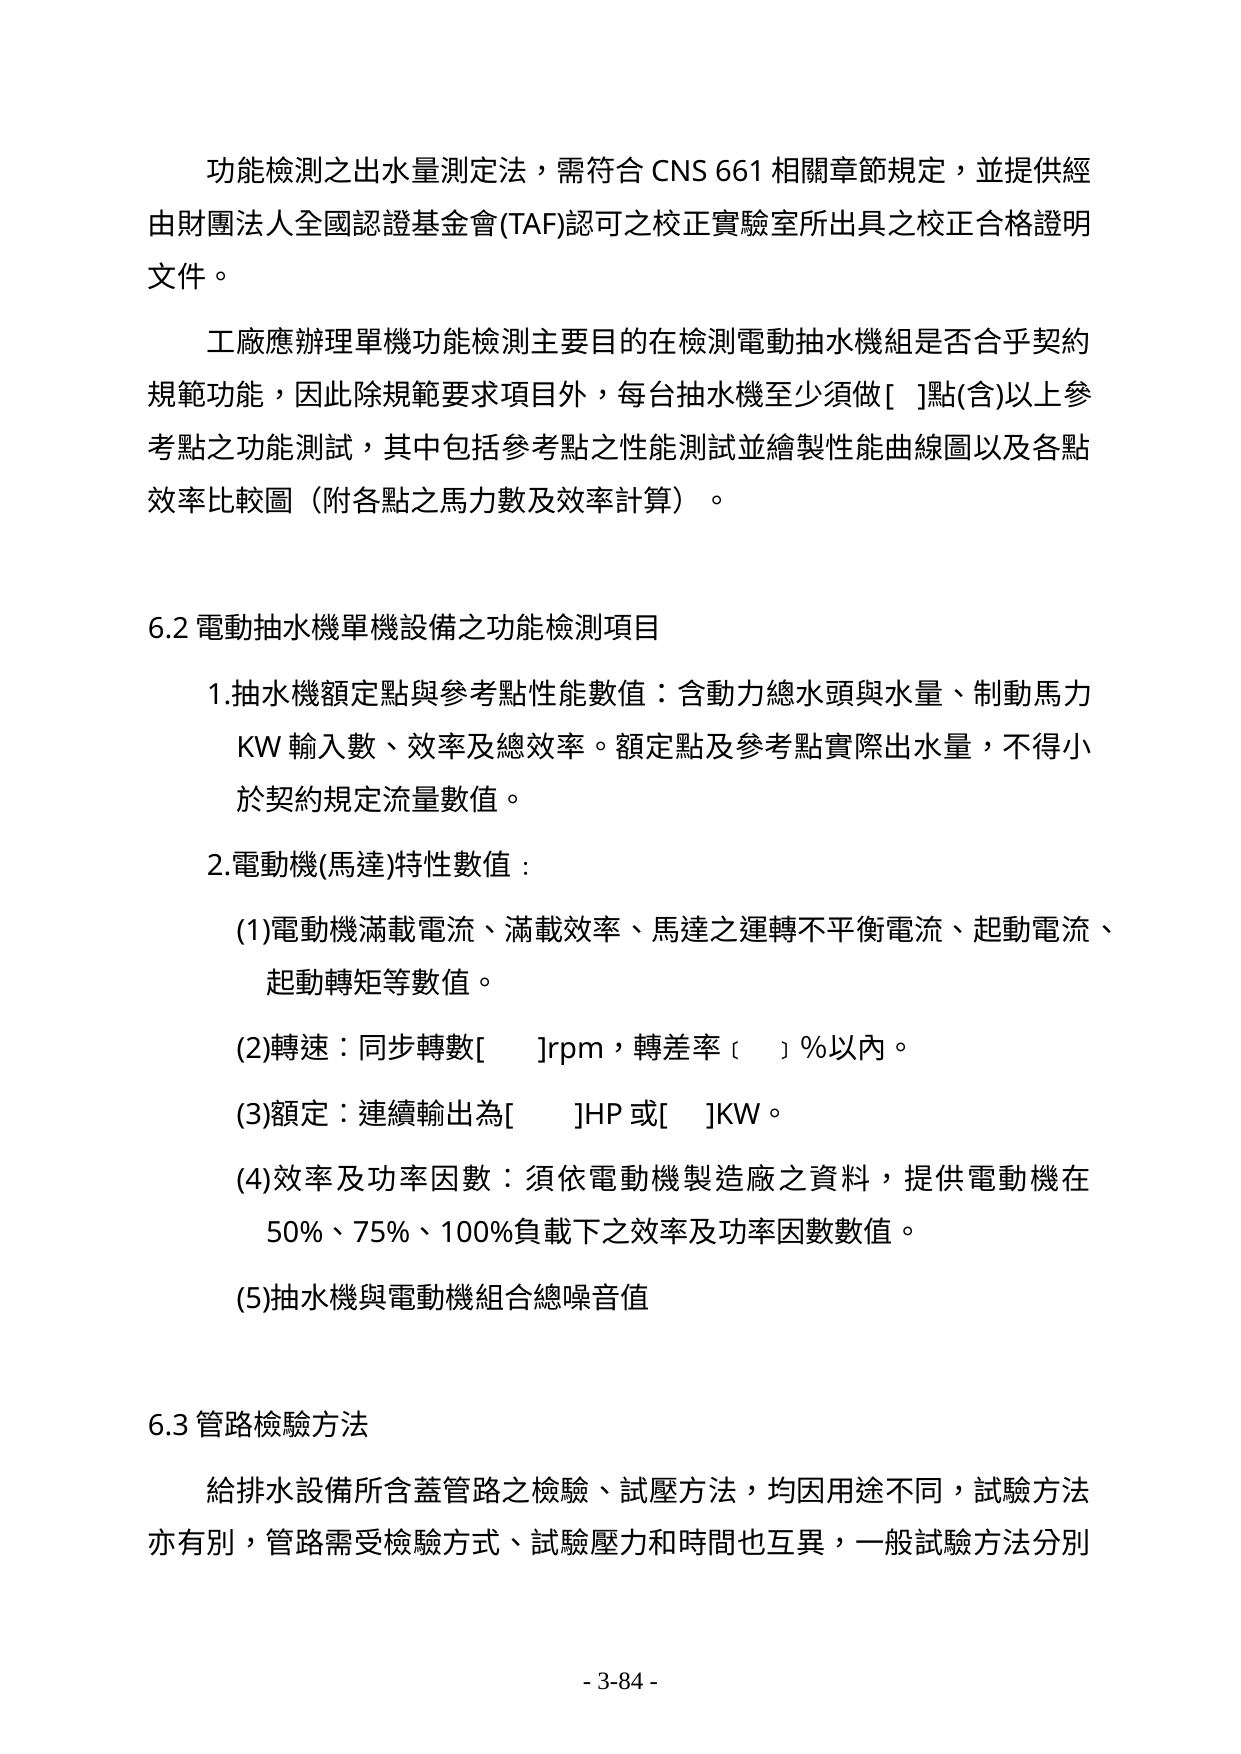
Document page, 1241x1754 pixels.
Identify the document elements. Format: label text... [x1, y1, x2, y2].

text 工廠應辦理單機功能檢測主要目的在檢測電動抽水機組是否合乎契約規範功能，因此除規範要求項目外，每台抽水機至少須做[ ]點(含)以上參考點之功能測試，其中包括參考點之性能測試並繪製性能曲線圖以及各點效率比較圖（附各點之馬力數及效率計算）。 [148, 319, 1092, 520]
text 功能檢測之出水量測定法，需符合CNS 661相關章節規定，並提供經由財團法人全國認證基金會(TAF)認可之校正實驗室所出具之校正合格證明文件。 [148, 148, 1092, 296]
subtitle 6.3管路檢驗方法 [148, 1402, 1092, 1444]
text (1)電動機滿載電流、滿載效率、馬達之運轉不平衡電流、起動電流、起動轉矩等數值。 [236, 907, 1092, 1002]
text 2.電動機(馬達)特性數值﹕ [207, 841, 1092, 884]
text 1.抽水機額定點與參考點性能數值：含動力總水頭與水量、制動馬力、KW輸入數、效率及總效率。額定點及參考點實際出水量，不得小於契約規定流量數值。 [207, 670, 1092, 818]
text (4)效率及功率因數︰須依電動機製造廠之資料，提供電動機在50%、75%、100%負載下之效率及功率因數數值。 [236, 1156, 1092, 1251]
text (2)轉速︰同步轉數[ ]rpm，轉差率﹝ ﹞％以內。 [236, 1025, 1092, 1067]
text (3)額定︰連續輸出為[ ]HP或[ ]KW。 [236, 1090, 1092, 1133]
text (5)抽水機與電動機組合總噪音值 [236, 1274, 1092, 1317]
text 給排水設備所含蓋管路之檢驗、試壓方法，均因用途不同，試驗方法亦有別，管路需受檢驗方式、試驗壓力和時間也互異，一般試驗方法分別 [148, 1467, 1092, 1562]
subtitle 6.2電動抽水機單機設備之功能檢測項目 [148, 605, 1092, 647]
